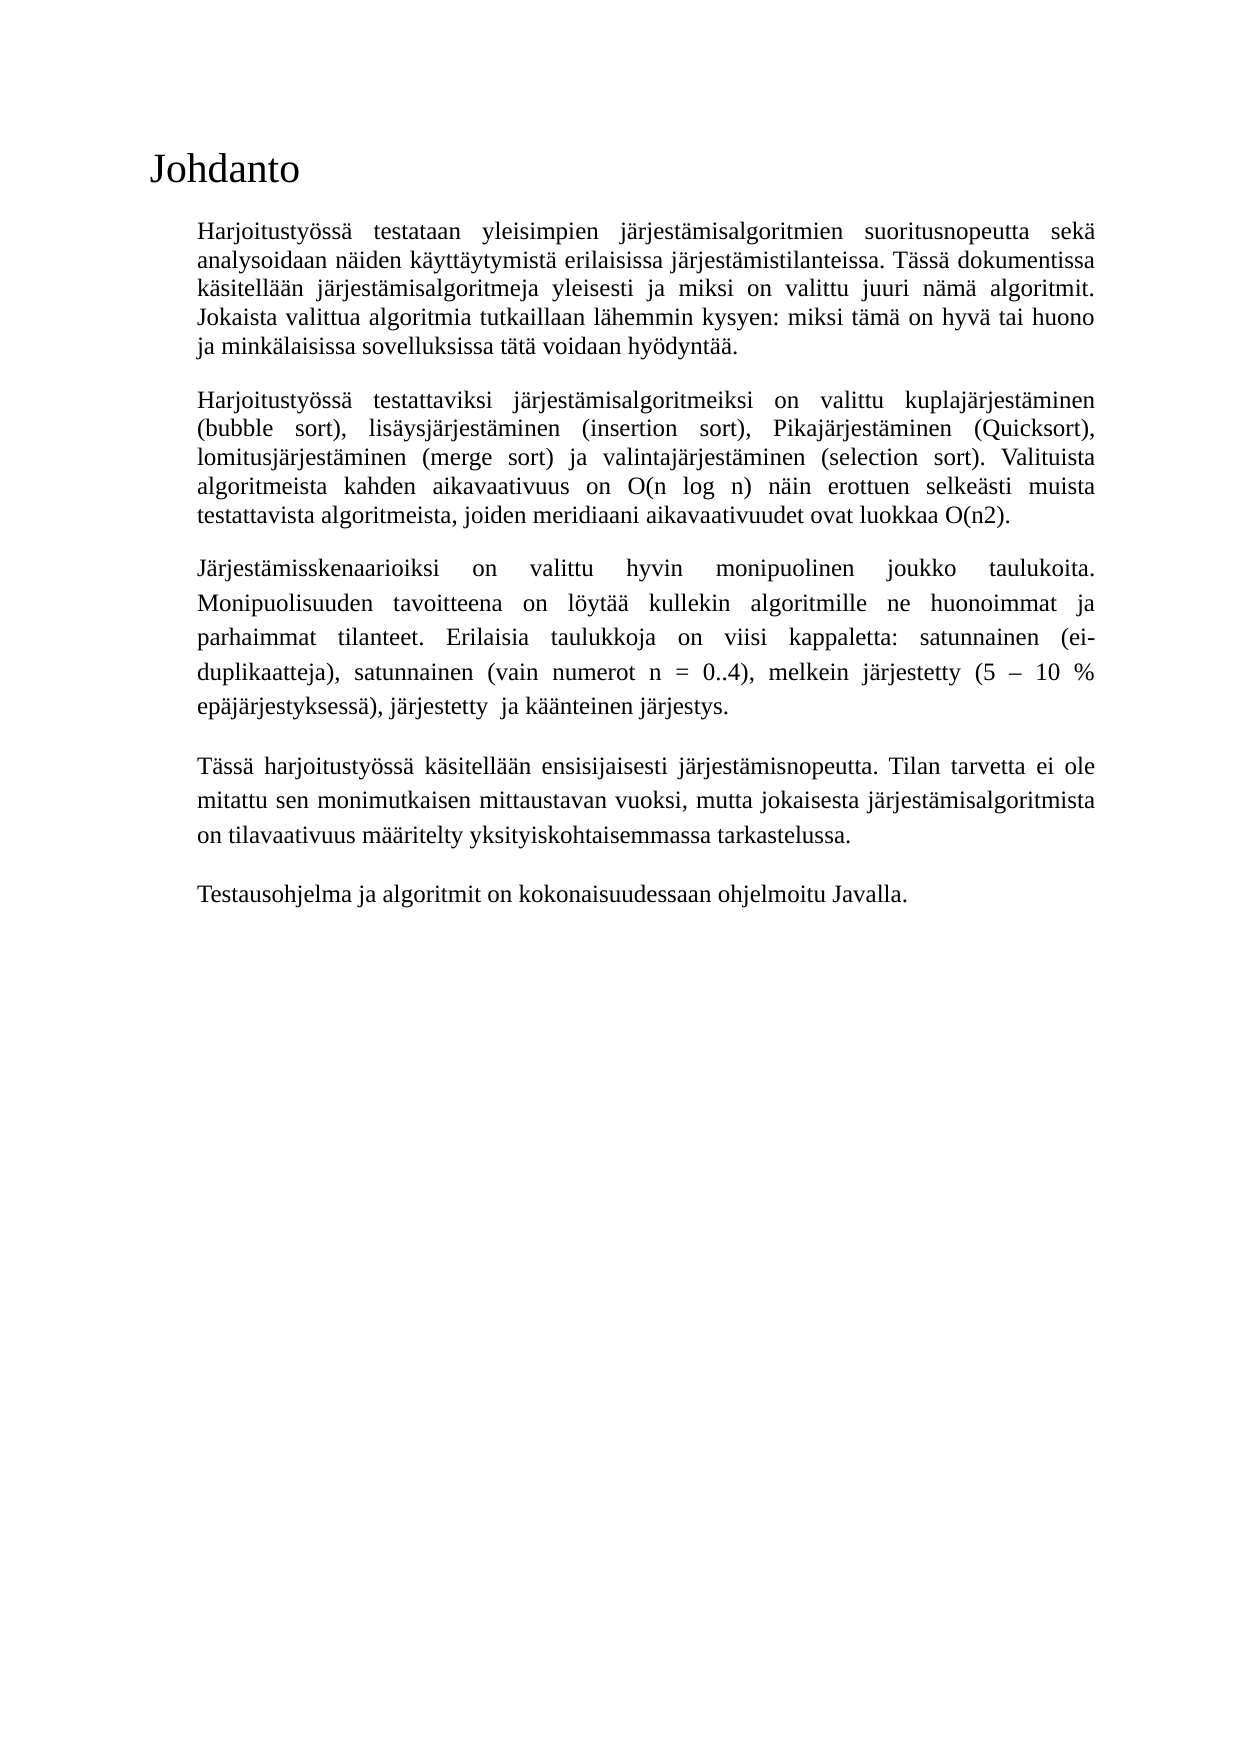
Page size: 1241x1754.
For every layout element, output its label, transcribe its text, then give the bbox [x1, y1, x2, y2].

subtitle Johdanto [149, 143, 1096, 191]
subtitle Harjoitustyössä testattaviksi järjestämisalgoritmeiksi on valittu kuplajärjestäminen (bubble sort), lisäysjärjestäminen (insertion sort), Pikajärjestäminen (Quicksort), lomitusjärjestäminen (merge sort) ja valintajärjestäminen (selection sort). Valituista algoritmeista kahden aikavaativuus on O(n log n) näin erottuen selkeästi muista testattavista algoritmeista, joiden meridiaani aikavaativuudet ovat luokkaa O(n2). [197, 385, 1096, 528]
subtitle Tässä harjoitustyössä käsitellään ensisijaisesti järjestämisnopeutta. Tilan tarvetta ei ole mitattu sen monimutkaisen mittaustavan vuoksi, mutta jokaisesta järjestämisalgoritmista on tilavaativuus määritelty yksityiskohtaisemmassa tarkastelussa. [197, 751, 1096, 849]
subtitle Harjoitustyössä testataan yleisimpien järjestämisalgoritmien suoritusnopeutta sekä analysoidaan näiden käyttäytymistä erilaisissa järjestämistilanteissa. Tässä dokumentissa käsitellään järjestämisalgoritmeja yleisesti ja miksi on valittu juuri nämä algoritmit. Jokaista valittua algoritmia tutkaillaan lähemmin kysyen: miksi tämä on hyvä tai huono ja minkälaisissa sovelluksissa tätä voidaan hyödyntää. [197, 216, 1096, 360]
subtitle Testausohjelma ja algoritmit on kokonaisuudessaan ohjelmoitu Javalla. [197, 879, 1096, 908]
subtitle Järjestämisskenaarioiksi on valittu hyvin monipuolinen joukko taulukoita. Monipuolisuuden tavoitteena on löytää kullekin algoritmille ne huonoimmat ja parhaimmat tilanteet. Erilaisia taulukkoja on viisi kappaletta: satunnainen (ei-duplikaatteja), satunnainen (vain numerot n = 0..4), melkein järjestetty (5 – 10 % epäjärjestyksessä), järjestetty ja käänteinen järjestys. [197, 553, 1096, 720]
